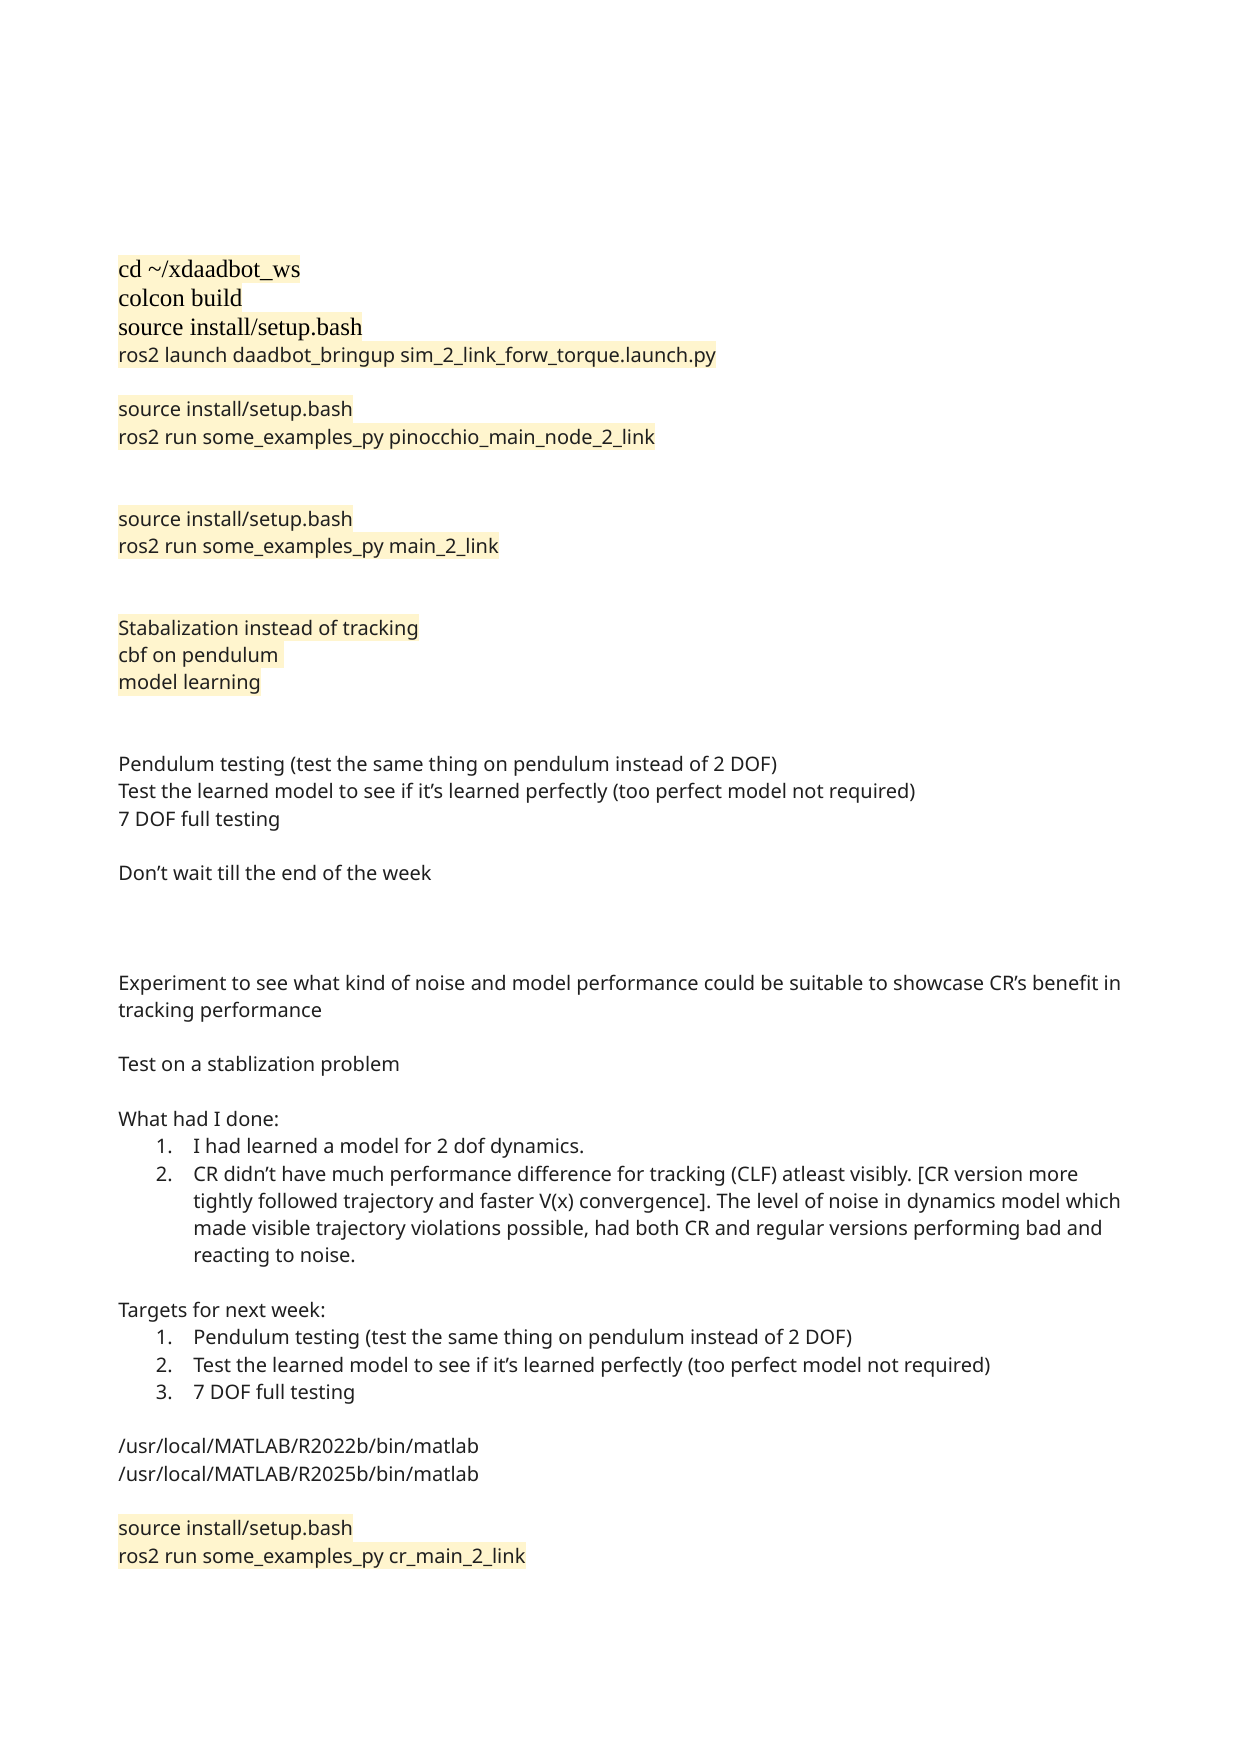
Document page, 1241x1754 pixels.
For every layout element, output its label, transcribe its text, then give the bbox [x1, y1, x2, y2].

text 7 DOF full testing [118, 805, 1122, 832]
text What had I done: [118, 1105, 1122, 1132]
text Don’t wait till the end of the week [118, 859, 1122, 887]
text source install/setup.bash [118, 395, 1122, 423]
text /usr/local/MATLAB/R2022b/bin/matlab [118, 1432, 1122, 1460]
text Stabalization instead of tracking cbf on pendulum [118, 614, 1122, 668]
text Experiment to see what kind of noise and model performance could be suitable to showcase CR’s benefit in tracking performance [118, 968, 1122, 1023]
text ros2 run some_examples_py pinocchio_main_node_2_link [118, 423, 1122, 450]
text source install/setup.bash [118, 312, 1122, 341]
text Test the learned model to see if it’s learned perfectly (too perfect model not required) [118, 777, 1122, 805]
text /usr/local/MATLAB/R2025b/bin/matlab [118, 1460, 1122, 1487]
text ros2 run some_examples_py main_2_link [118, 532, 1122, 559]
text model learning [118, 668, 1122, 723]
list I had learned a model for 2 dof dynamics. [156, 1132, 1122, 1159]
text colcon build [118, 283, 1122, 312]
list 7 DOF full testing [156, 1378, 1122, 1405]
list Test the learned model to see if it’s learned perfectly (too perfect model not required) [156, 1351, 1122, 1378]
text source install/setup.bash [118, 1514, 1122, 1542]
text Test on a stablization problem [118, 1050, 1122, 1078]
text source install/setup.bash [118, 504, 1122, 532]
list Pendulum testing (test the same thing on pendulum instead of 2 DOF) [156, 1323, 1122, 1351]
text Targets for next week: [118, 1296, 1122, 1323]
text ros2 run some_examples_py cr_main_2_link [118, 1542, 1122, 1569]
text ros2 launch daadbot_bringup sim_2_link_forw_torque.launch.py [118, 341, 1122, 368]
text Pendulum testing (test the same thing on pendulum instead of 2 DOF) [118, 750, 1122, 777]
list CR didn’t have much performance difference for tracking (CLF) atleast visibly. [CR version more tightly followed trajectory and faster V(x) convergence]. The level of noise in dynamics model which made visible trajectory violations possible, had both CR and regular versions performing bad and reacting to noise. [156, 1159, 1122, 1269]
text cd ~/xdaadbot_ws [118, 254, 1122, 283]
